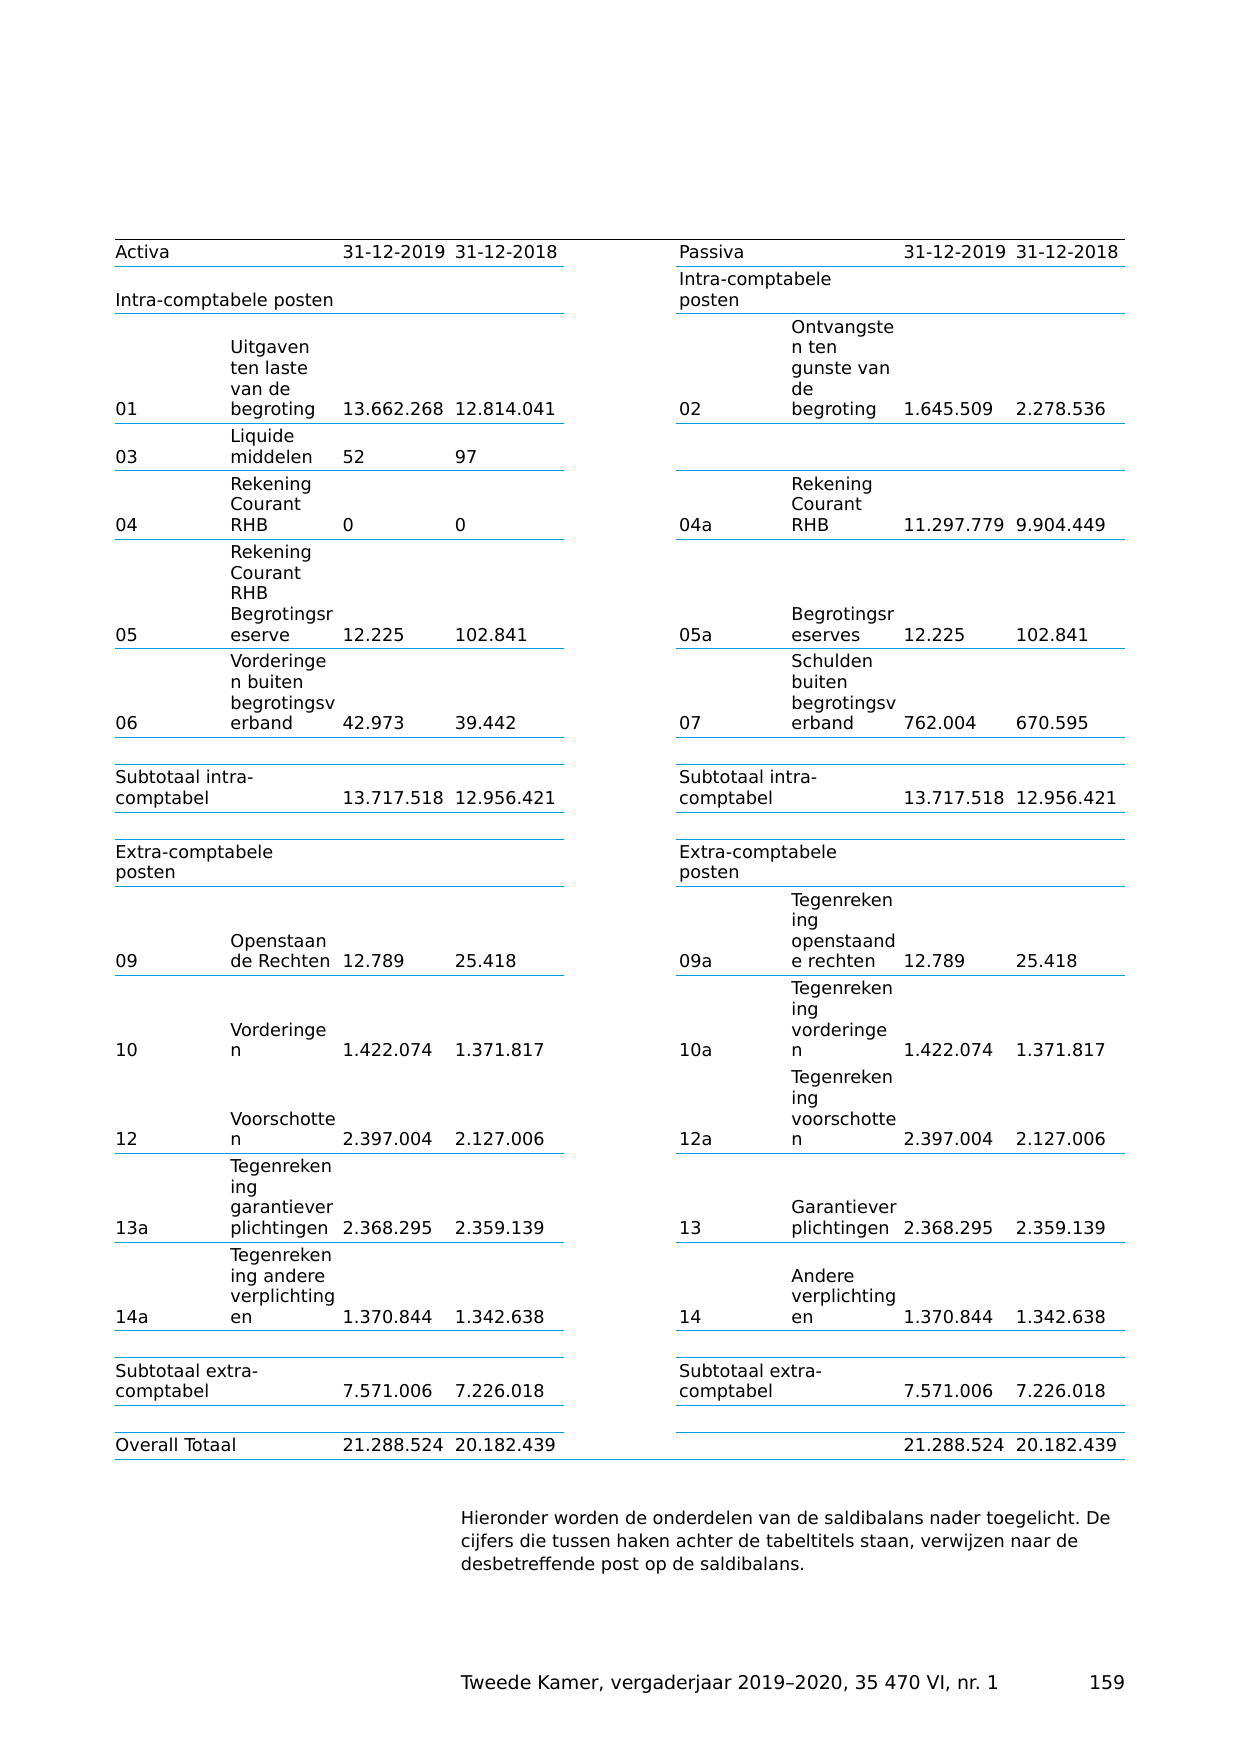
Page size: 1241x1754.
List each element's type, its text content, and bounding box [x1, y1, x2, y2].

table_cell 2.278.536 [1013, 314, 1125, 423]
table_cell Openstaande Rechten [227, 887, 339, 975]
table_cell 01 [115, 314, 227, 423]
table_cell [452, 1406, 564, 1432]
table_cell Rekening Courant RHB [788, 471, 900, 538]
table_cell 13.717.518 [340, 765, 452, 811]
table_cell 09a [676, 887, 788, 975]
table_cell 2.397.004 [900, 1064, 1013, 1153]
table_cell [452, 840, 564, 886]
table_cell 12 [115, 1064, 227, 1153]
table_cell Liquide middelen [227, 424, 339, 470]
table_cell [788, 1331, 900, 1357]
table_cell Intra-comptabele posten [115, 267, 339, 313]
table_cell 12.225 [900, 540, 1013, 648]
table_cell Extra-comptabele posten [115, 840, 339, 886]
table_cell 07 [676, 649, 788, 737]
table_cell [227, 813, 339, 838]
table_cell [676, 738, 788, 764]
table_cell [788, 813, 900, 838]
table_cell Passiva [676, 240, 788, 266]
table_cell 25.418 [452, 887, 564, 975]
table_cell [900, 267, 1013, 313]
table_cell Garantieverplichtingen [788, 1154, 900, 1241]
table_cell 05 [115, 540, 227, 648]
table_cell 05a [676, 540, 788, 648]
table_cell [340, 267, 452, 313]
table_cell 31-12-2018 [1013, 240, 1125, 266]
table_cell 31-12-2019 [900, 240, 1013, 266]
table_cell [340, 840, 452, 886]
table_cell [900, 1331, 1013, 1357]
table_cell [1013, 1406, 1125, 1432]
table_cell 31-12-2018 [452, 240, 564, 266]
table_cell Activa [115, 240, 227, 266]
table_cell Vorderingen buiten begrotingsverband [227, 649, 339, 737]
table_cell 7.226.018 [1013, 1358, 1125, 1405]
table_cell Tegenrekening garantieverplichtingen [227, 1154, 339, 1241]
table_cell [676, 813, 788, 838]
table_cell 04a [676, 471, 788, 538]
table_cell [788, 424, 900, 470]
table_cell 25.418 [1013, 887, 1125, 975]
table_cell Subtotaal intra-comptabel [676, 765, 900, 811]
table_cell Begrotingsreserves [788, 540, 900, 648]
table_cell 21.288.524 [340, 1433, 452, 1459]
table_cell Intra-comptabele posten [676, 267, 900, 313]
table_cell 12.789 [340, 887, 452, 975]
table_cell Ontvangsten ten gunste van de begroting [788, 314, 900, 423]
table_cell Uitgaven ten laste van de begroting [227, 314, 339, 423]
table_cell 14a [115, 1243, 227, 1330]
table_cell [1013, 267, 1125, 313]
table_cell 102.841 [452, 540, 564, 648]
table_cell 97 [452, 424, 564, 470]
text Hieronder worden de onderdelen van de saldibalans nader toegelicht. De cijfers die tussen haken achter de tabeltitels staan, verwijzen naar de desbetreffende post op de saldibalans. [461, 1506, 1125, 1575]
table_cell 14 [676, 1243, 788, 1330]
table_cell 20.182.439 [1013, 1433, 1125, 1459]
table_cell [227, 1331, 339, 1357]
table_cell 2.127.006 [1013, 1064, 1125, 1153]
table_cell Tegenrekening vorderingen [788, 976, 900, 1064]
table_cell 0 [452, 471, 564, 538]
table_cell 2.397.004 [340, 1064, 452, 1153]
table_cell [452, 1331, 564, 1357]
table_cell 0 [340, 471, 452, 538]
table_cell Voorschotten [227, 1064, 339, 1153]
table_cell 102.841 [1013, 540, 1125, 648]
table_cell 1.342.638 [452, 1243, 564, 1330]
table_cell 1.370.844 [900, 1243, 1013, 1330]
table_cell 2.368.295 [340, 1154, 452, 1241]
table_cell [788, 1433, 900, 1459]
table_cell 2.359.139 [452, 1154, 564, 1241]
table_cell 12.814.041 [452, 314, 564, 423]
table_cell 1.645.509 [900, 314, 1013, 423]
table_cell [900, 813, 1013, 838]
table_cell Extra-comptabele posten [676, 840, 900, 886]
table_cell 12.956.421 [1013, 765, 1125, 811]
table_cell 762.004 [900, 649, 1013, 737]
table_cell Subtotaal extra-comptabel [115, 1358, 339, 1405]
table_cell [788, 240, 900, 266]
table_cell [564, 240, 676, 1459]
table_cell 13 [676, 1154, 788, 1241]
table_cell [676, 1433, 788, 1459]
table_cell Tegenrekening openstaande rechten [788, 887, 900, 975]
table_cell Tegenrekening voorschotten [788, 1064, 900, 1153]
table_cell 31-12-2019 [340, 240, 452, 266]
table_cell Andere verplichtingen [788, 1243, 900, 1330]
table_cell 1.371.817 [1013, 976, 1125, 1064]
table_cell 06 [115, 649, 227, 737]
table_cell 1.371.817 [452, 976, 564, 1064]
table_cell [788, 1406, 900, 1432]
table_cell 2.127.006 [452, 1064, 564, 1153]
table_cell 7.571.006 [340, 1358, 452, 1405]
table_cell Rekening Courant RHB [227, 471, 339, 538]
table_cell [115, 1460, 227, 1481]
table_cell 2.359.139 [1013, 1154, 1125, 1241]
table_cell [452, 813, 564, 838]
table_cell [340, 738, 452, 764]
table_cell 1.422.074 [900, 976, 1013, 1064]
table_cell 09 [115, 887, 227, 975]
table_cell 12.956.421 [452, 765, 564, 811]
table_cell 9.904.449 [1013, 471, 1125, 538]
table_cell 670.595 [1013, 649, 1125, 737]
table_cell Tegenrekening andere verplichtingen [227, 1243, 339, 1330]
table_cell 02 [676, 314, 788, 423]
table_cell Subtotaal intra-comptabel [115, 765, 339, 811]
table_cell Subtotaal extra-comptabel [676, 1358, 900, 1405]
table_cell 12.225 [340, 540, 452, 648]
table_cell [900, 1406, 1013, 1432]
table_cell 1.422.074 [340, 976, 452, 1064]
table_cell 11.297.779 [900, 471, 1013, 538]
table_cell [340, 1331, 452, 1357]
table_cell 04 [115, 471, 227, 538]
table_cell 13.662.268 [340, 314, 452, 423]
table_cell [1013, 840, 1125, 886]
table_cell 1.342.638 [1013, 1243, 1125, 1330]
table_cell [1013, 738, 1125, 764]
table_cell 12.789 [900, 887, 1013, 975]
table_cell 2.368.295 [900, 1154, 1013, 1241]
table_cell 39.442 [452, 649, 564, 737]
table_cell 21.288.524 [900, 1433, 1013, 1459]
table_cell 20.182.439 [452, 1433, 564, 1459]
table_cell [676, 1331, 788, 1357]
table_cell [452, 738, 564, 764]
table_cell [115, 738, 227, 764]
table_cell [1013, 813, 1125, 838]
table_cell [676, 424, 788, 470]
table_cell [227, 1406, 339, 1432]
table_cell 42.973 [340, 649, 452, 737]
table_cell 13a [115, 1154, 227, 1241]
table_cell [1013, 424, 1125, 470]
table_cell 03 [115, 424, 227, 470]
table_cell 12a [676, 1064, 788, 1153]
table_cell Vorderingen [227, 976, 339, 1064]
table_cell [340, 813, 452, 838]
table_cell [676, 1406, 788, 1432]
table_cell 7.571.006 [900, 1358, 1013, 1405]
table_cell 7.226.018 [452, 1358, 564, 1405]
table_header Tabel 111 Saldibalans per 31 december 2019 van het Ministerie van Justitie en Veiligheid (bedragen x € 1.000) [115, 191, 1125, 239]
table_cell 13.717.518 [900, 765, 1013, 811]
table_cell Schulden buiten begrotingsverband [788, 649, 900, 737]
table_cell [115, 813, 227, 838]
table_cell [115, 1406, 227, 1432]
table_cell Rekening Courant RHB Begrotingsreserve [227, 540, 339, 648]
table_cell 1.370.844 [340, 1243, 452, 1330]
table_cell 52 [340, 424, 452, 470]
table_cell [227, 240, 339, 266]
table_cell [900, 738, 1013, 764]
table_cell Overall Totaal [115, 1433, 339, 1459]
table_cell [227, 738, 339, 764]
table_cell [900, 424, 1013, 470]
table_cell [788, 738, 900, 764]
table_cell 10a [676, 976, 788, 1064]
table_cell [1013, 1331, 1125, 1357]
table_cell 10 [115, 976, 227, 1064]
table_cell [900, 840, 1013, 886]
table_cell [340, 1406, 452, 1432]
table_cell [452, 267, 564, 313]
table_cell [115, 1331, 227, 1357]
